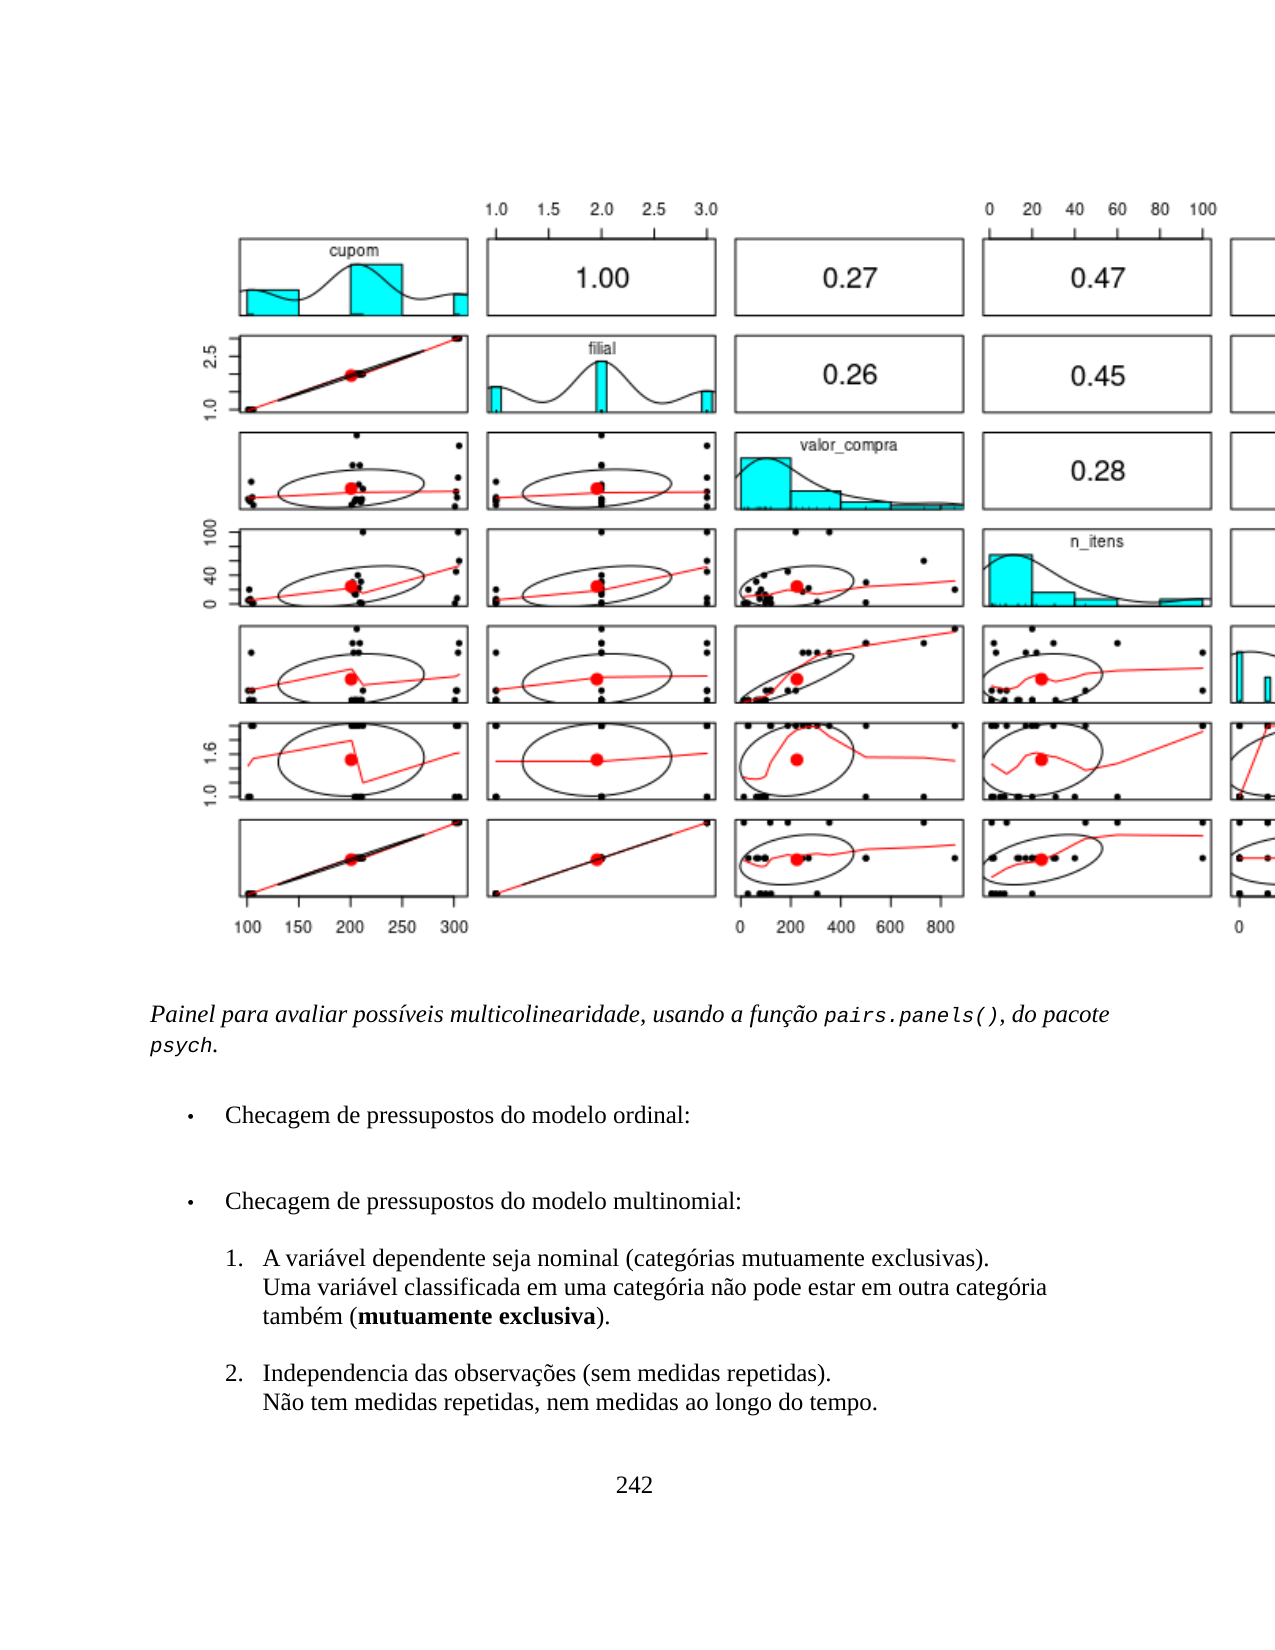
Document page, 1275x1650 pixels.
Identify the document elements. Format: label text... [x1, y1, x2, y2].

list Checagem de pressupostos do modelo ordinal: [187, 1100, 1125, 1157]
list Independencia das observações (sem medidas repetidas). Não tem medidas repetidas, nem medidas ao longo do tempo. [225, 1358, 1125, 1416]
picture [150, 150, 1275, 987]
list Checagem de pressupostos do modelo multinomial: [187, 1186, 1125, 1243]
list A variável dependente seja nominal (categórias mutuamente exclusivas). Uma variável classificada em uma categória não pode estar em outra categória também (mutuamente exclusiva). [225, 1243, 1125, 1358]
text Painel para avaliar possíveis multicolinearidade, usando a função pairs.panels(), do pacote psych. [150, 999, 1125, 1058]
